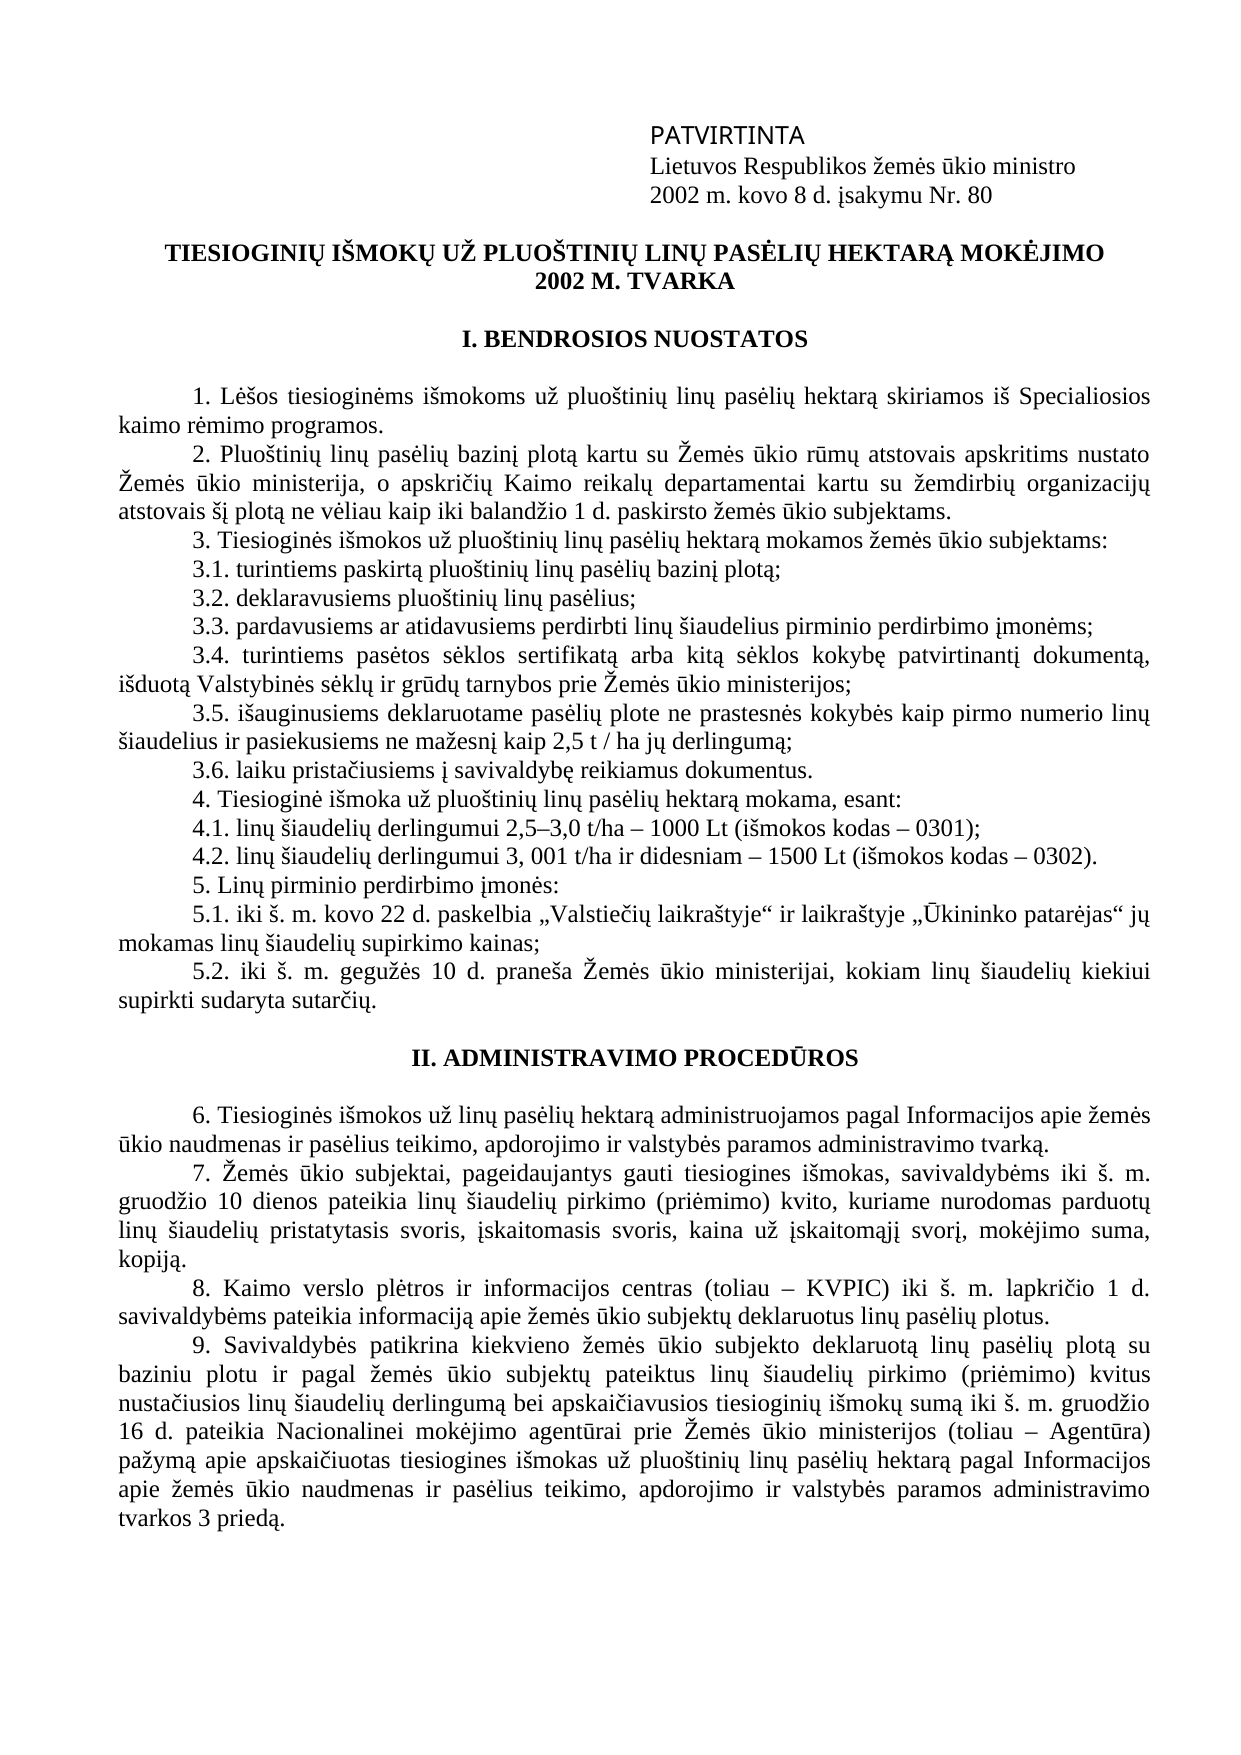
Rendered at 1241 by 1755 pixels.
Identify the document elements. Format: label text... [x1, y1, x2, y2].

text 3.2. deklaravusiems pluoštinių linų pasėlius; [118, 583, 1152, 611]
text II. ADMINISTRAVIMO PROCEDŪROS [118, 1043, 1152, 1071]
text 3.1. turintiems paskirtą pluoštinių linų pasėlių bazinį plotą; [118, 554, 1152, 583]
text 3. Tiesioginės išmokos už pluoštinių linų pasėlių hektarą mokamos žemės ūkio subjektams: [118, 525, 1152, 554]
text I. BENDROSIOS NUOSTATOS [118, 324, 1152, 353]
text 2002 m. kovo 8 d. įsakymu Nr. 80 [118, 180, 1152, 209]
text 5.2. iki š. m. gegužės 10 d. praneša Žemės ūkio ministerijai, kokiam linų šiaudelių kiekiui supirkti sudaryta sutarčių. [118, 956, 1152, 1014]
text 5. Linų pirminio perdirbimo įmonės: [118, 870, 1152, 899]
text 3.5. išauginusiems deklaruotame pasėlių plote ne prastesnės kokybės kaip pirmo numerio linų šiaudelius ir pasiekusiems ne mažesnį kaip 2,5 t / ha jų derlingumą; [118, 698, 1152, 755]
text 4.1. linų šiaudelių derlingumui 2,5–3,0 t/ha – 1000 Lt (išmokos kodas – 0301); [118, 813, 1152, 841]
text 4.2. linų šiaudelių derlingumui 3, 001 t/ha ir didesniam – 1500 Lt (išmokos kodas – 0302). [118, 841, 1152, 870]
text 7. Žemės ūkio subjektai, pageidaujantys gauti tiesiogines išmokas, savivaldybėms iki š. m. gruodžio 10 dienos pateikia linų šiaudelių pirkimo (priėmimo) kvito, kuriame nurodomas parduotų linų šiaudelių pristatytasis svoris, įskaitomasis svoris, kaina už įskaitomąjį svorį, mokėjimo suma, kopiją. [118, 1158, 1152, 1273]
text 1. Lėšos tiesioginėms išmokoms už pluoštinių linų pasėlių hektarą skiriamos iš Specialiosios kaimo rėmimo programos. [118, 381, 1152, 439]
text 3.3. pardavusiems ar atidavusiems perdirbti linų šiaudelius pirminio perdirbimo įmonėms; [118, 611, 1152, 640]
text 2. Pluoštinių linų pasėlių bazinį plotą kartu su Žemės ūkio rūmų atstovais apskritims nustato Žemės ūkio ministerija, o apskričių Kaimo reikalų departamentai kartu su žemdirbių organizacijų atstovais šį plotą ne vėliau kaip iki balandžio 1 d. paskirsto žemės ūkio subjektams. [118, 439, 1152, 525]
text 2002 M. TVARKA [118, 266, 1152, 295]
text 4. Tiesioginė išmoka už pluoštinių linų pasėlių hektarą mokama, esant: [118, 784, 1152, 813]
text 6. Tiesioginės išmokos už linų pasėlių hektarą administruojamos pagal Informacijos apie žemės ūkio naudmenas ir pasėlius teikimo, apdorojimo ir valstybės paramos administravimo tvarką. [118, 1100, 1152, 1158]
text 8. Kaimo verslo plėtros ir informacijos centras (toliau – KVPIC) iki š. m. lapkričio 1 d. savivaldybėms pateikia informaciją apie žemės ūkio subjektų deklaruotus linų pasėlių plotus. [118, 1273, 1152, 1330]
text 9. Savivaldybės patikrina kiekvieno žemės ūkio subjekto deklaruotą linų pasėlių plotą su baziniu plotu ir pagal žemės ūkio subjektų pateiktus linų šiaudelių pirkimo (priėmimo) kvitus nustačiusios linų šiaudelių derlingumą bei apskaičiavusios tiesioginių išmokų sumą iki š. m. gruodžio 16 d. pateikia Nacionalinei mokėjimo agentūrai prie Žemės ūkio ministerijos (toliau – Agentūra) pažymą apie apskaičiuotas tiesiogines išmokas už pluoštinių linų pasėlių hektarą pagal Informacijos apie žemės ūkio naudmenas ir pasėlius teikimo, apdorojimo ir valstybės paramos administravimo tvarkos 3 priedą. [118, 1330, 1152, 1531]
text 3.6. laiku pristačiusiems į savivaldybę reikiamus dokumentus. [118, 755, 1152, 784]
text PATVIRTINTA [649, 117, 1152, 151]
text Lietuvos Respublikos žemės ūkio ministro [118, 151, 1152, 180]
text 3.4. turintiems pasėtos sėklos sertifikatą arba kitą sėklos kokybę patvirtinantį dokumentą, išduotą Valstybinės sėklų ir grūdų tarnybos prie Žemės ūkio ministerijos; [118, 640, 1152, 698]
text TIESIOGINIŲ IŠMOKŲ UŽ PLUOŠTINIŲ LINŲ PASĖLIŲ HEKTARĄ MOKĖJIMO [118, 238, 1152, 266]
text 5.1. iki š. m. kovo 22 d. paskelbia „Valstiečių laikraštyje“ ir laikraštyje „Ūkininko patarėjas“ jų mokamas linų šiaudelių supirkimo kainas; [118, 899, 1152, 956]
